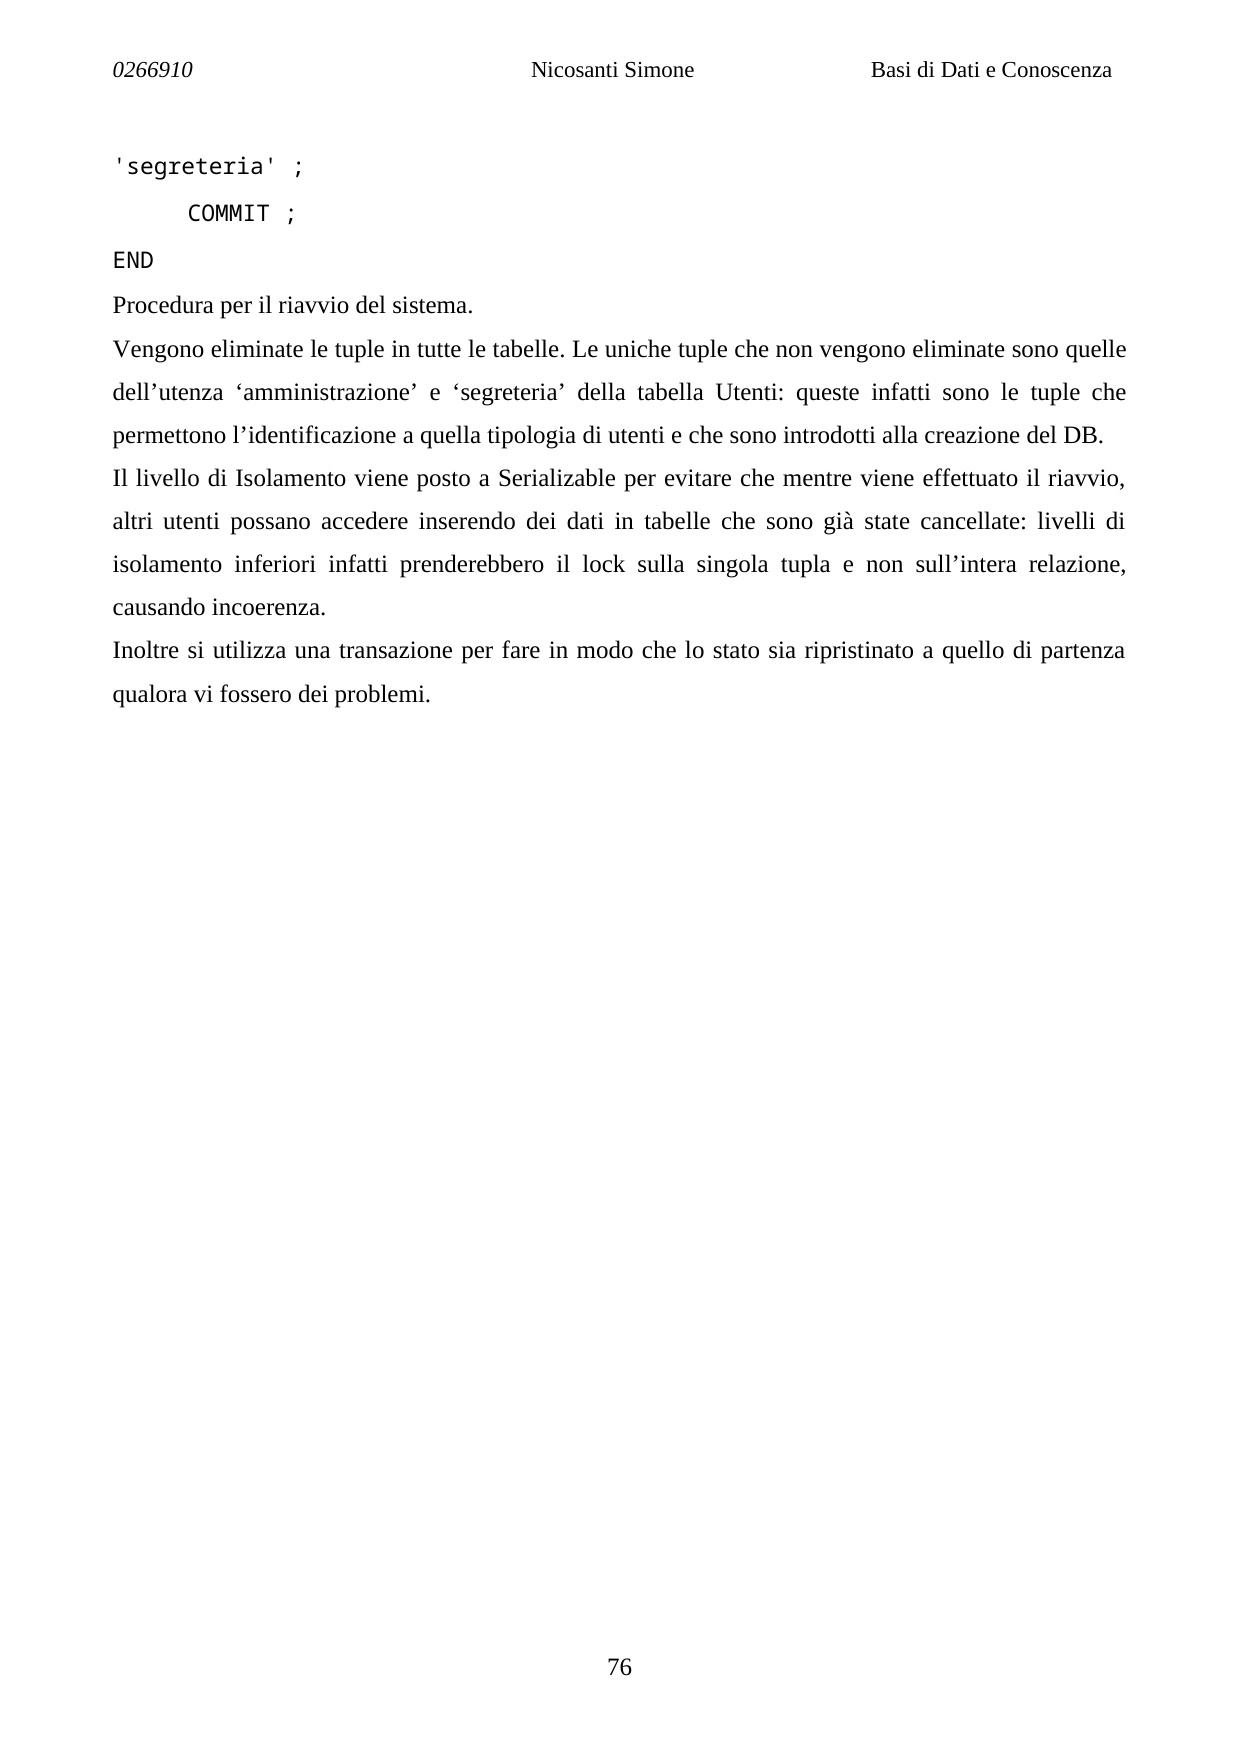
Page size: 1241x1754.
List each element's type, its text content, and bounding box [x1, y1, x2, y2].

text END [112, 244, 1128, 275]
text Inoltre si utilizza una transazione per fare in modo che lo stato sia ripristinato a quello di partenza qualora vi fossero dei problemi. [112, 636, 1128, 707]
text Procedura per il riavvio del sistema. [112, 291, 1128, 319]
text COMMIT ; [112, 197, 1128, 228]
text Il livello di Isolamento viene posto a Serializable per evitare che mentre viene effettuato il riavvio, altri utenti possano accedere inserendo dei dati in tabelle che sono già state cancellate: livelli di isolamento inferiori infatti prenderebbero il lock sulla singola tupla e non sull’intera relazione, causando incoerenza. [112, 463, 1128, 621]
text Vengono eliminate le tuple in tutte le tabelle. Le uniche tuple che non vengono eliminate sono quelle dell’utenza ‘amministrazione’ e ‘segreteria’ della tabella Utenti: queste infatti sono le tuple che permettono l’identificazione a quella tipologia di utenti e che sono introdotti alla creazione del DB. [112, 334, 1128, 449]
text 'segreteria' ; [112, 150, 1128, 181]
